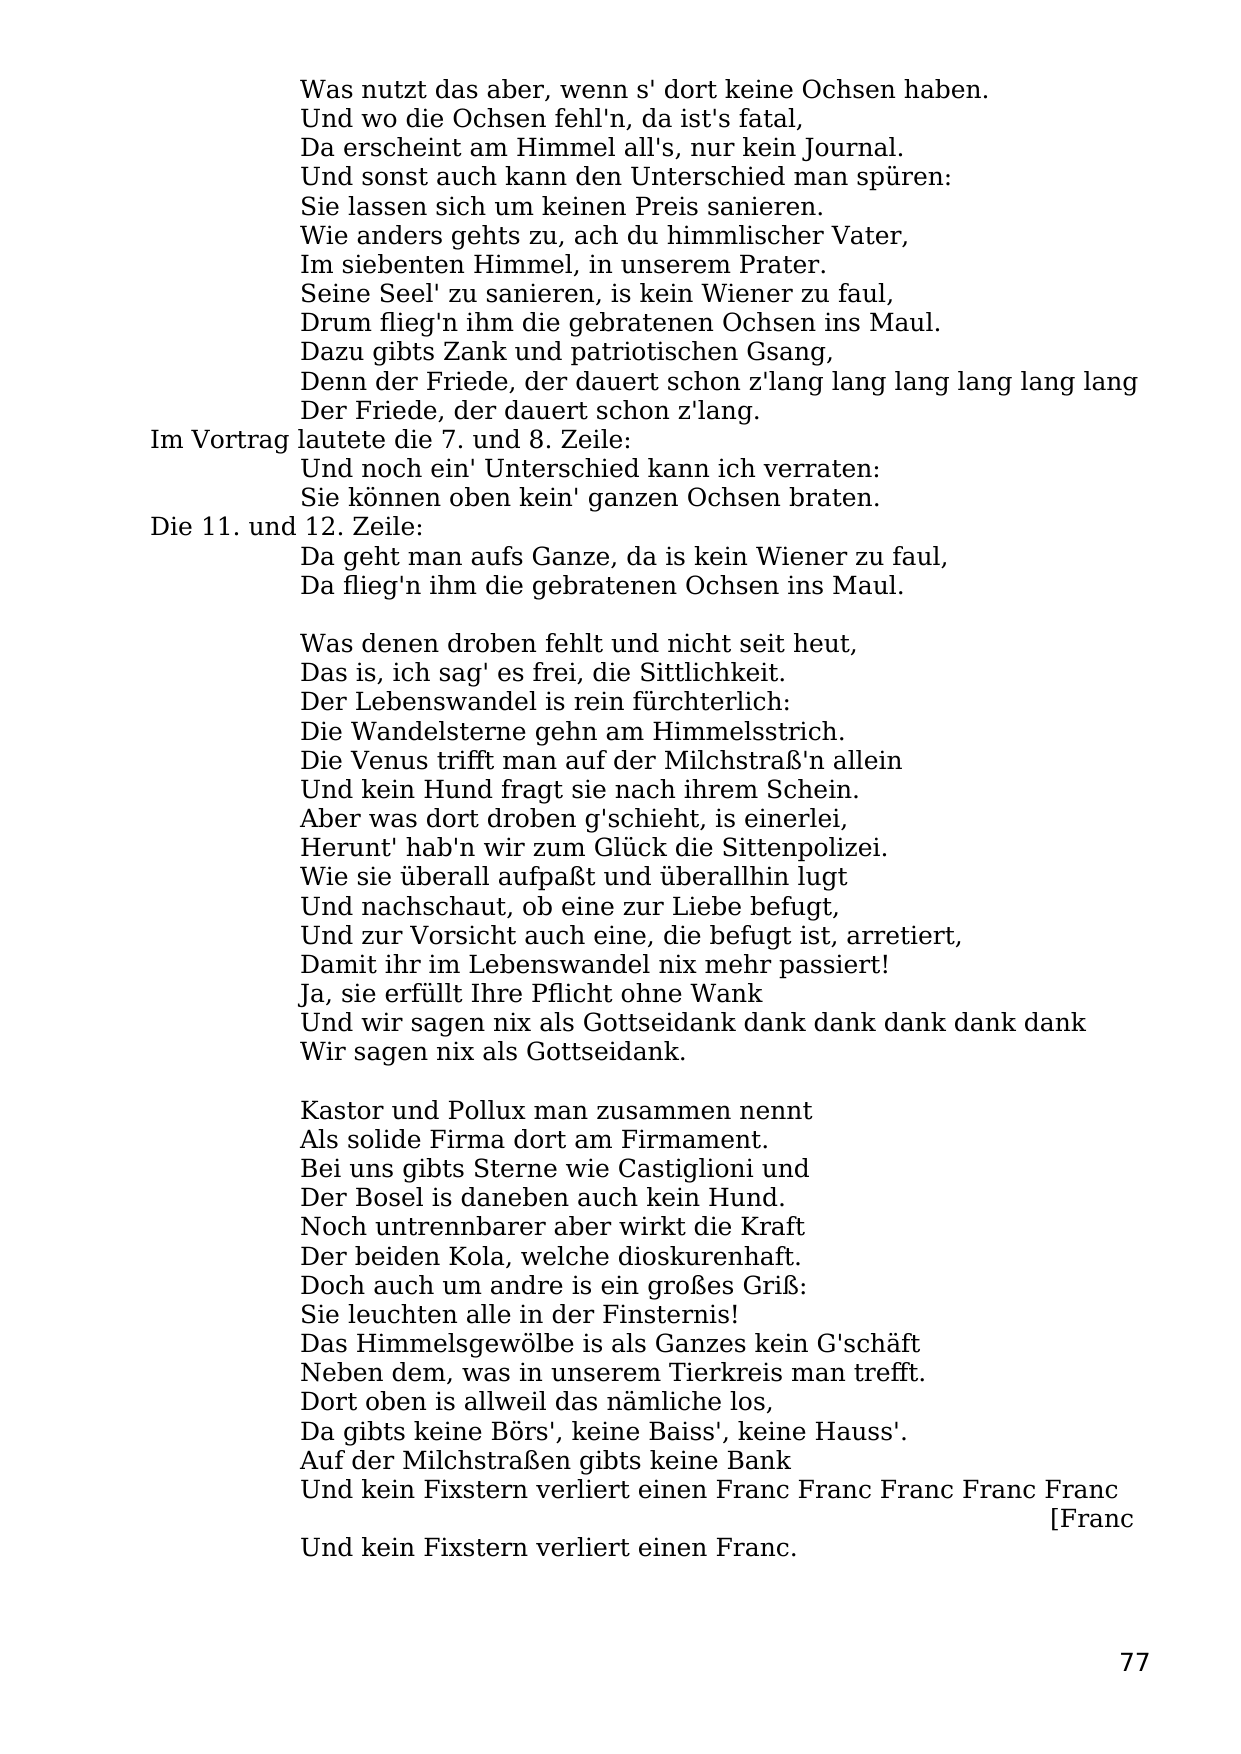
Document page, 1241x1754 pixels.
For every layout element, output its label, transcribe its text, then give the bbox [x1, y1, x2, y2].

text Und noch ein' Unterschied kann ich verraten: [300, 454, 1151, 483]
text Der Bosel is daneben auch kein Hund. [300, 1183, 1151, 1212]
text Was denen droben fehlt und nicht seit heut, [300, 629, 1151, 658]
text Doch auch um andre is ein großes Griß: [300, 1271, 1151, 1300]
text Und sonst auch kann den Unterschied man spüren: [300, 162, 1151, 192]
text Dort oben is allweil das nämliche los, [300, 1387, 1151, 1417]
text Auf der Milchstraßen gibts keine Bank [300, 1446, 1151, 1475]
text Neben dem, was in unserem Tierkreis man trefft. [300, 1358, 1151, 1387]
text Und zur Vorsicht auch eine, die befugt ist, arretiert, [300, 921, 1151, 950]
text Drum flieg'n ihm die gebratenen Ochsen ins Maul. [300, 308, 1151, 337]
text Die Wandelsterne gehn am Himmelsstrich. [300, 717, 1151, 746]
text Als solide Firma dort am Firmament. [300, 1125, 1151, 1154]
text Im siebenten Himmel, in unserem Prater. [300, 250, 1151, 279]
text Ja, sie erfüllt Ihre Pflicht ohne Wank [300, 979, 1151, 1008]
text Da erscheint am Himmel all's, nur kein Journal. [300, 133, 1151, 162]
text Noch untrennbarer aber wirkt die Kraft [300, 1212, 1151, 1242]
text Im Vortrag lautete die 7. und 8. Zeile: [150, 425, 1151, 454]
text Der beiden Kola, welche dioskurenhaft. [300, 1242, 1151, 1271]
text Wie sie überall aufpaßt und überallhin lugt [300, 862, 1151, 892]
text Denn der Friede, der dauert schon z'lang lang lang lang lang lang [300, 367, 1151, 396]
text Sie lassen sich um keinen Preis sanieren. [300, 192, 1151, 221]
text Da geht man aufs Ganze, da is kein Wiener zu faul, [300, 542, 1151, 571]
text Herunt' hab'n wir zum Glück die Sittenpolizei. [300, 833, 1151, 862]
text Und wo die Ochsen fehl'n, da ist's fatal, [300, 104, 1151, 133]
text Wir sagen nix als Gottseidank. [300, 1037, 1151, 1067]
text Das is, ich sag' es frei, die Sittlichkeit. [300, 658, 1151, 687]
text [Franc [300, 1504, 1151, 1533]
text Die Venus trifft man auf der Milchstraß'n allein [300, 746, 1151, 775]
text Da gibts keine Börs', keine Baiss', keine Hauss'. [300, 1417, 1151, 1446]
text Kastor und Pollux man zusammen nennt [300, 1096, 1151, 1125]
text Aber was dort droben g'schieht, is einerlei, [300, 804, 1151, 833]
text Der Lebenswandel is rein fürchterlich: [300, 687, 1151, 717]
text Bei uns gibts Sterne wie Castiglioni und [300, 1154, 1151, 1183]
text Sie können oben kein' ganzen Ochsen braten. [300, 483, 1151, 512]
text Die 11. und 12. Zeile: [150, 512, 1151, 542]
text Was nutzt das aber, wenn s' dort keine Ochsen haben. [300, 75, 1151, 104]
text Dazu gibts Zank und patriotischen Gsang, [300, 337, 1151, 367]
text Sie leuchten alle in der Finsternis! [300, 1300, 1151, 1329]
text Und wir sagen nix als Gottseidank dank dank dank dank dank [300, 1008, 1151, 1037]
text Und kein Fixstern verliert einen Franc. [300, 1533, 1151, 1562]
text Und nachschaut, ob eine zur Liebe befugt, [300, 892, 1151, 921]
text Das Himmelsgewölbe is als Ganzes kein G'schäft [300, 1329, 1151, 1358]
text Der Friede, der dauert schon z'lang. [300, 396, 1151, 425]
text Und kein Hund fragt sie nach ihrem Schein. [300, 775, 1151, 804]
text Seine Seel' zu sanieren, is kein Wiener zu faul, [300, 279, 1151, 308]
text Wie anders gehts zu, ach du himmlischer Vater, [300, 221, 1151, 250]
text Und kein Fixstern verliert einen Franc Franc Franc Franc Franc [300, 1475, 1151, 1504]
text Da flieg'n ihm die gebratenen Ochsen ins Maul. [300, 571, 1151, 600]
text Damit ihr im Lebenswandel nix mehr passiert! [300, 950, 1151, 979]
